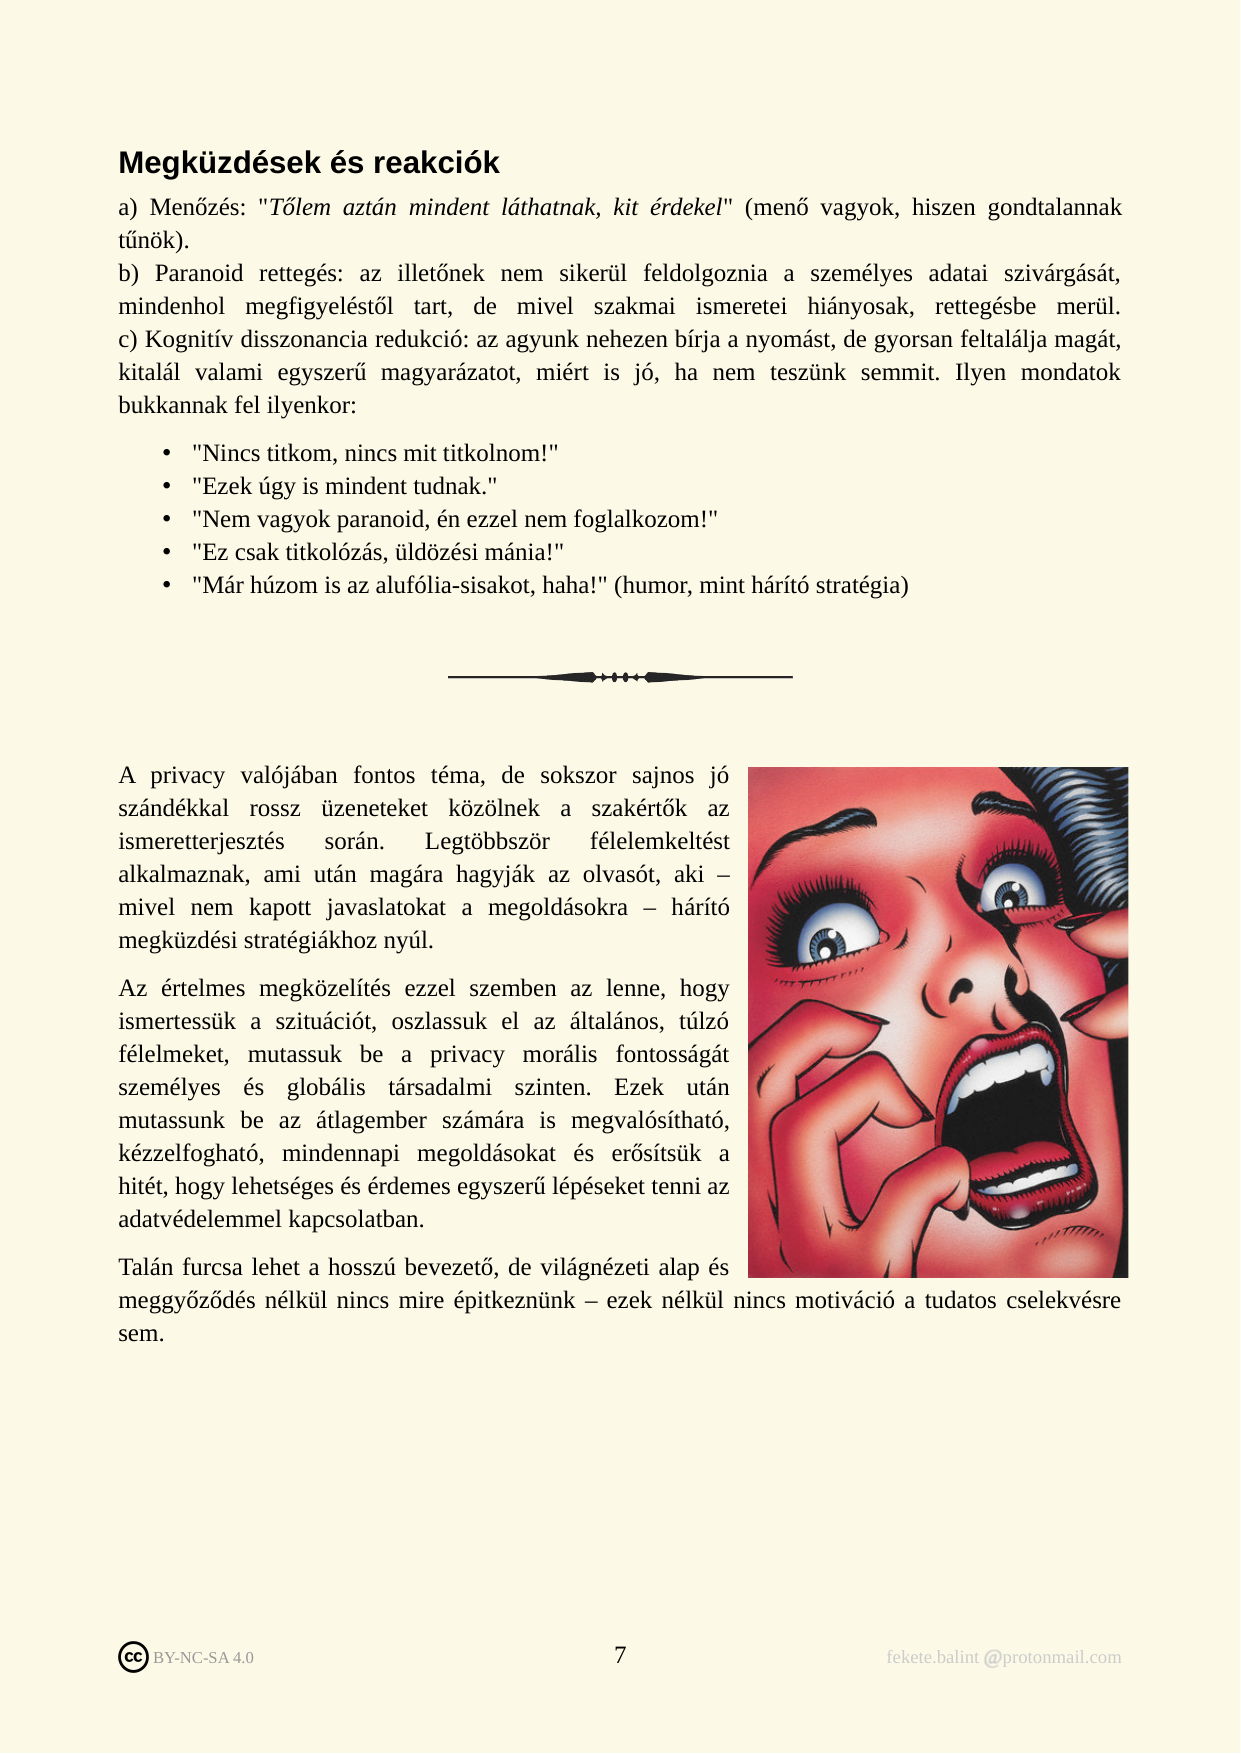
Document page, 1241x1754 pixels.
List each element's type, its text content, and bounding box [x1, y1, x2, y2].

picture [118, 1641, 149, 1673]
list "Ezek úgy is mindent tudnak." [162, 471, 1122, 500]
text Talán furcsa lehet a hosszú bevezető, de világnézeti alap és meggyőződés nélkül nincs mire épitkeznünk – ezek nélkül nincs motiváció a tudatos cselekvésre sem. [118, 1252, 1122, 1347]
list "Ez csak titkolózás, üldözési mánia!" [162, 537, 1122, 566]
list "Már húzom is az alufólia-sisakot, haha!" (humor, mint hárító stratégia) [162, 570, 1122, 599]
text A privacy valójában fontos téma, de sokszor sajnos jó szándékkal rossz üzeneteket közölnek a szakértők az ismeretterjesztés során. Legtöbbször félelemkeltést alkalmaznak, ami után magára hagyják az olvasót, aki – mivel nem kapott javaslatokat a megoldásokra – hárító megküzdési stratégiákhoz nyúl. [118, 760, 1122, 1278]
picture [982, 1648, 1003, 1669]
picture [446, 668, 795, 685]
picture [748, 767, 1129, 1278]
text Az értelmes megközelítés ezzel szemben az lenne, hogy ismertessük a szituációt, oszlassuk el az általános, túlzó félelmeket, mutassuk be a privacy morális fontosságát személyes és globális társadalmi szinten. Ezek után mutassunk be az átlagember számára is megvalósítható, kézzelfogható, mindennapi megoldásokat és erősítsük a hitét, hogy lehetséges és érdemes egyszerű lépéseket tenni az adatvédelemmel kapcsolatban. [118, 973, 730, 1233]
subtitle Megküzdések és reakciók [118, 144, 1122, 180]
list "Nincs titkom, nincs mit titkolnom!" [162, 438, 1122, 467]
text a) Menőzés: "Tőlem aztán mindent láthatnak, kit érdekel" (menő vagyok, hiszen gondtalannak tűnök). b) Paranoid rettegés: az illetőnek nem sikerül feldolgoznia a személyes adatai szivárgását, mindenhol megfigyeléstől tart, de mivel szakmai ismeretei hiányosak, rettegésbe merül. c) Kognitív disszonancia redukció: az agyunk nehezen bírja a nyomást, de gyorsan feltalálja magát, kitalál valami egyszerű magyarázatot, miért is jó, ha nem teszünk semmit. Ilyen mondatok bukkannak fel ilyenkor: [118, 192, 1122, 419]
list "Nem vagyok paranoid, én ezzel nem foglalkozom!" [162, 504, 1122, 533]
